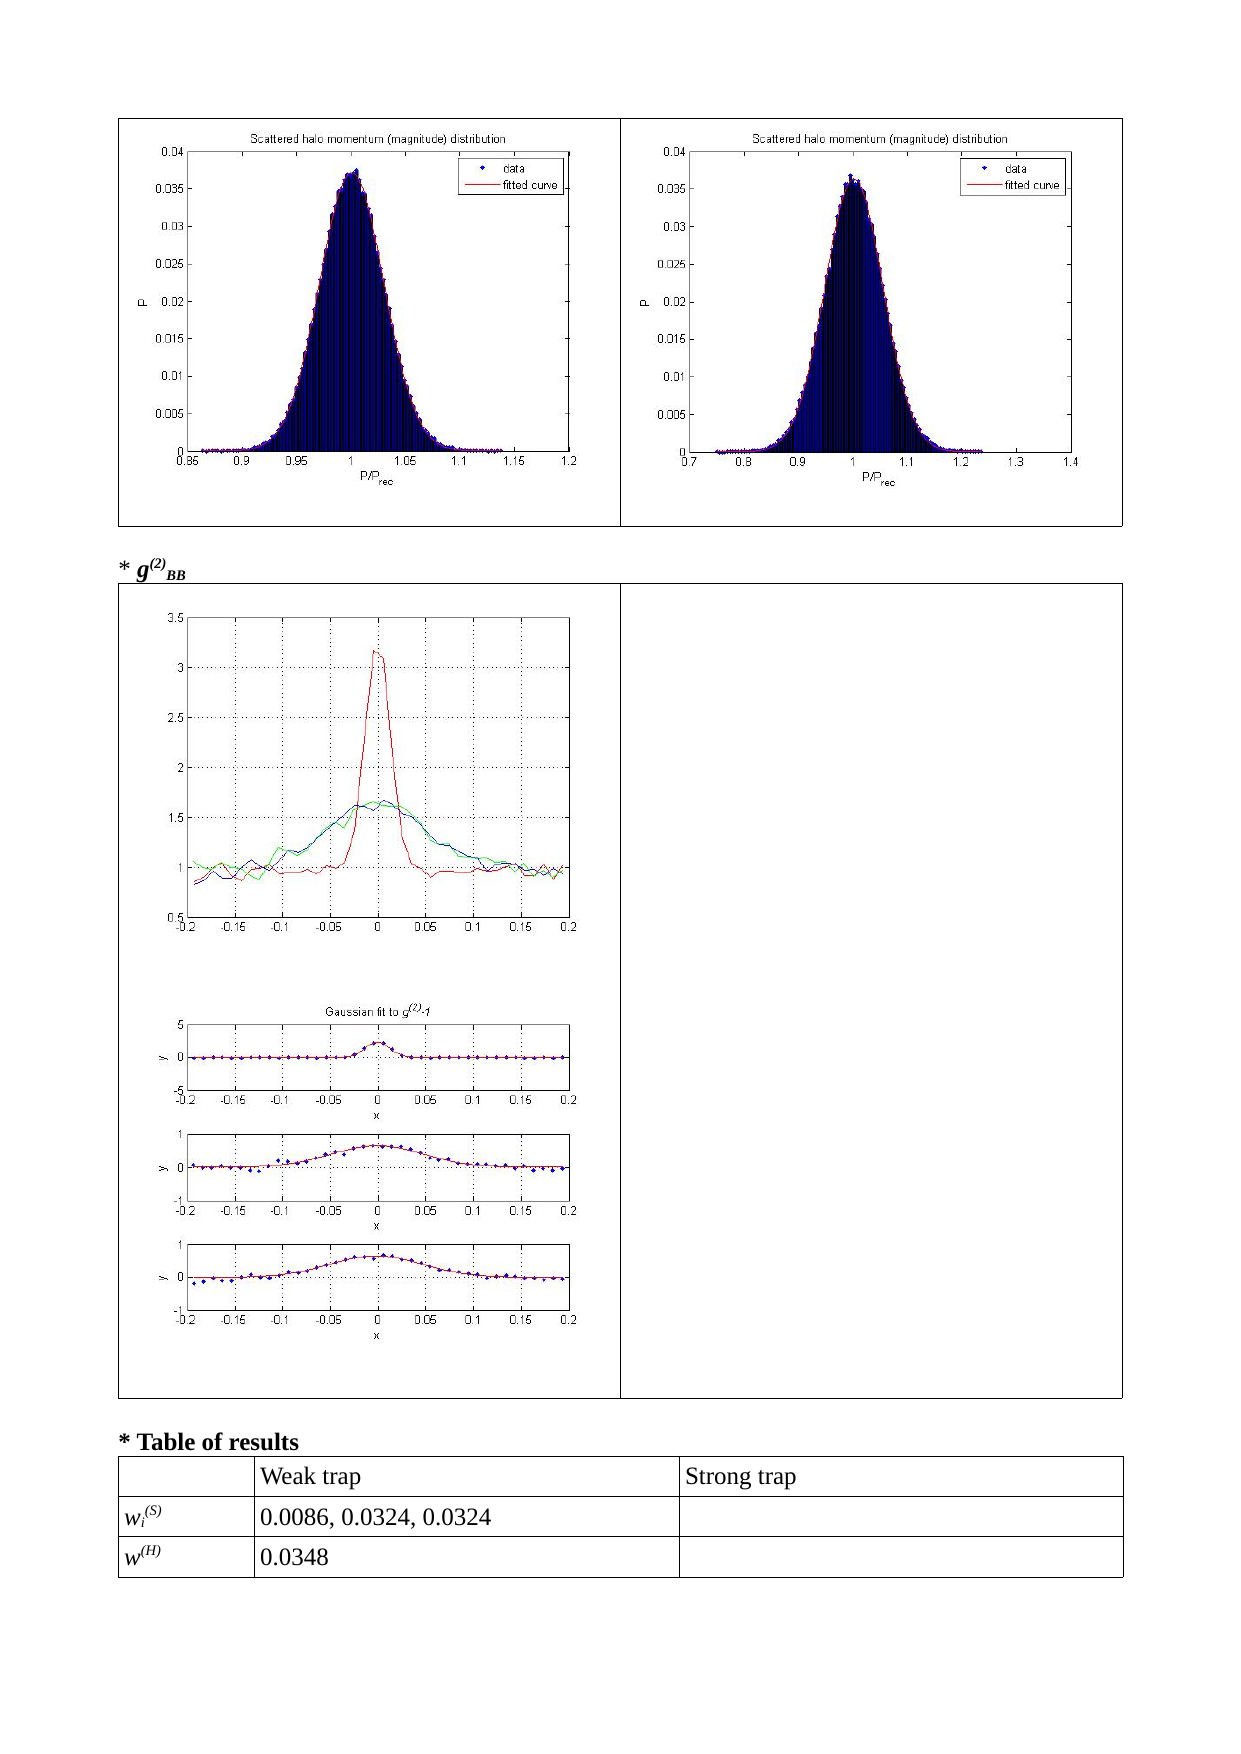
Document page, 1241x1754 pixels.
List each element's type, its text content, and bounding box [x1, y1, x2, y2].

table_cell w(H) [119, 1537, 254, 1577]
text * g(2)BB [118, 554, 1122, 583]
table_cell [680, 1537, 1123, 1577]
table_header [119, 119, 620, 526]
table_cell [621, 991, 1122, 1398]
table_cell 0.0348 [255, 1537, 679, 1577]
picture [123, 123, 615, 491]
text * Table of results [118, 1427, 1122, 1456]
table_header [119, 584, 620, 991]
table_header Strong trap [680, 1457, 1123, 1496]
picture [123, 996, 615, 1364]
picture [123, 589, 615, 957]
table_header [119, 1457, 254, 1496]
table_header [621, 584, 1122, 991]
table_cell 0.0086, 0.0324, 0.0324 [255, 1497, 679, 1536]
table_header Weak trap [255, 1457, 679, 1496]
table_cell [680, 1497, 1123, 1536]
table_cell wi(S) [119, 1497, 254, 1536]
table_cell [119, 991, 620, 1398]
table_header [621, 119, 1122, 526]
picture [625, 123, 1117, 492]
